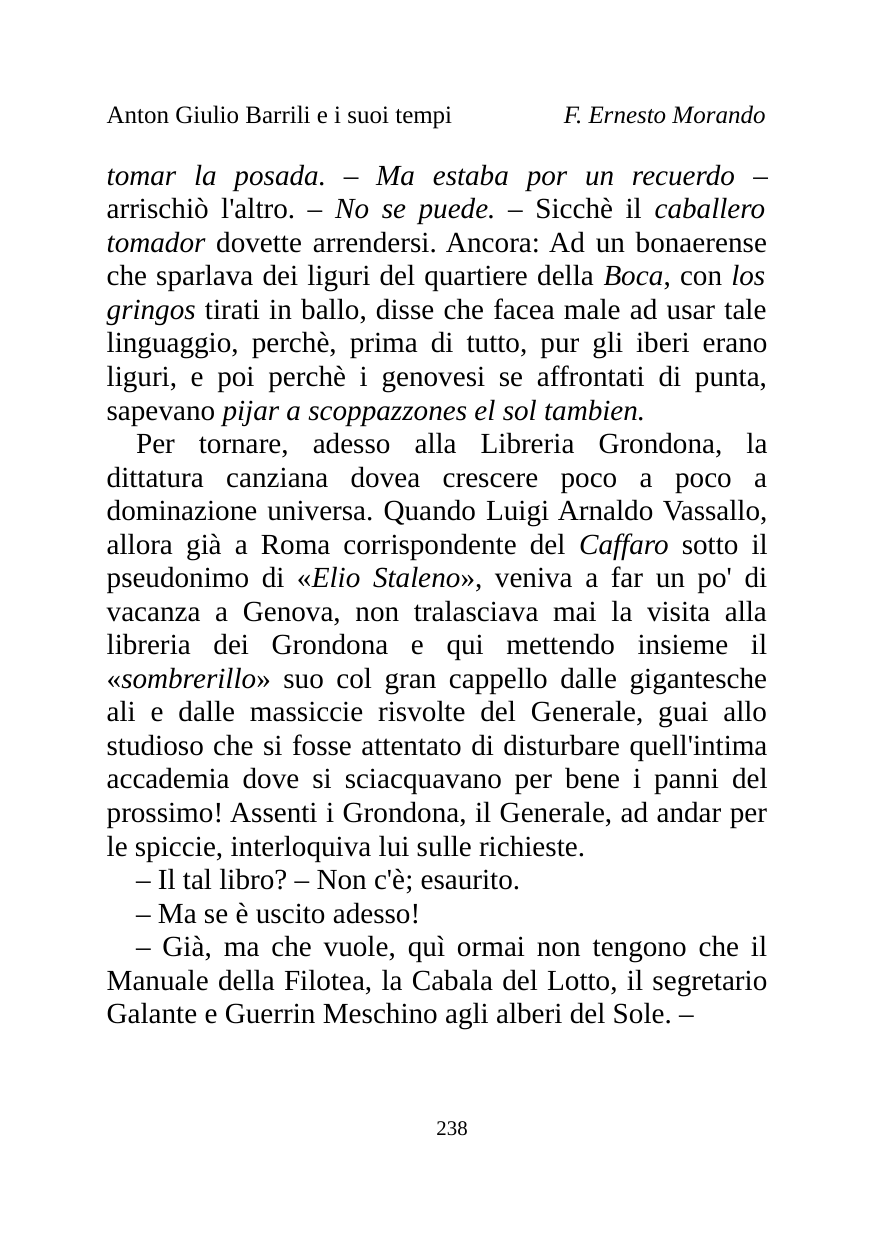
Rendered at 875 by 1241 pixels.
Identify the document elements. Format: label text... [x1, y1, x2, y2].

text tomar la posada. – Ma estaba por un recuerdo – arrischiò l'altro. – No se puede. – Sicchè il caballero tomador dovette arrendersi. Ancora: Ad un bonaerense che sparlava dei liguri del quartiere della Boca, con los gringos tirati in ballo, disse che facea male ad usar tale linguaggio, perchè, prima di tutto, pur gli iberi erano liguri, e poi perchè i genovesi se affrontati di punta, sapevano pijar a scoppazzones el sol tambien. [106, 158, 768, 426]
text – Già, ma che vuole, quì ormai non tengono che il Manuale della Filotea, la Cabala del Lotto, il segretario Galante e Guerrin Meschino agli alberi del Sole. – [106, 929, 768, 1030]
text – Il tal libro? – Non c'è; esaurito. [106, 862, 768, 896]
text Per tornare, adesso alla Libreria Grondona, la dittatura canziana dovea crescere poco a poco a dominazione universa. Quando Luigi Arnaldo Vassallo, allora già a Roma corrispondente del Caffaro sotto il pseudonimo di «Elio Staleno», veniva a far un po' di vacanza a Genova, non tralasciava mai la visita alla libreria dei Grondona e qui mettendo insieme il «sombrerillo» suo col gran cappello dalle gigantesche ali e dalle massiccie risvolte del Generale, guai allo studioso che si fosse attentato di disturbare quell'intima accademia dove si sciacquavano per bene i panni del prossimo! Assenti i Grondona, il Generale, ad andar per le spiccie, interloquiva lui sulle richieste. [106, 426, 768, 862]
text – Ma se è uscito adesso! [106, 896, 768, 929]
